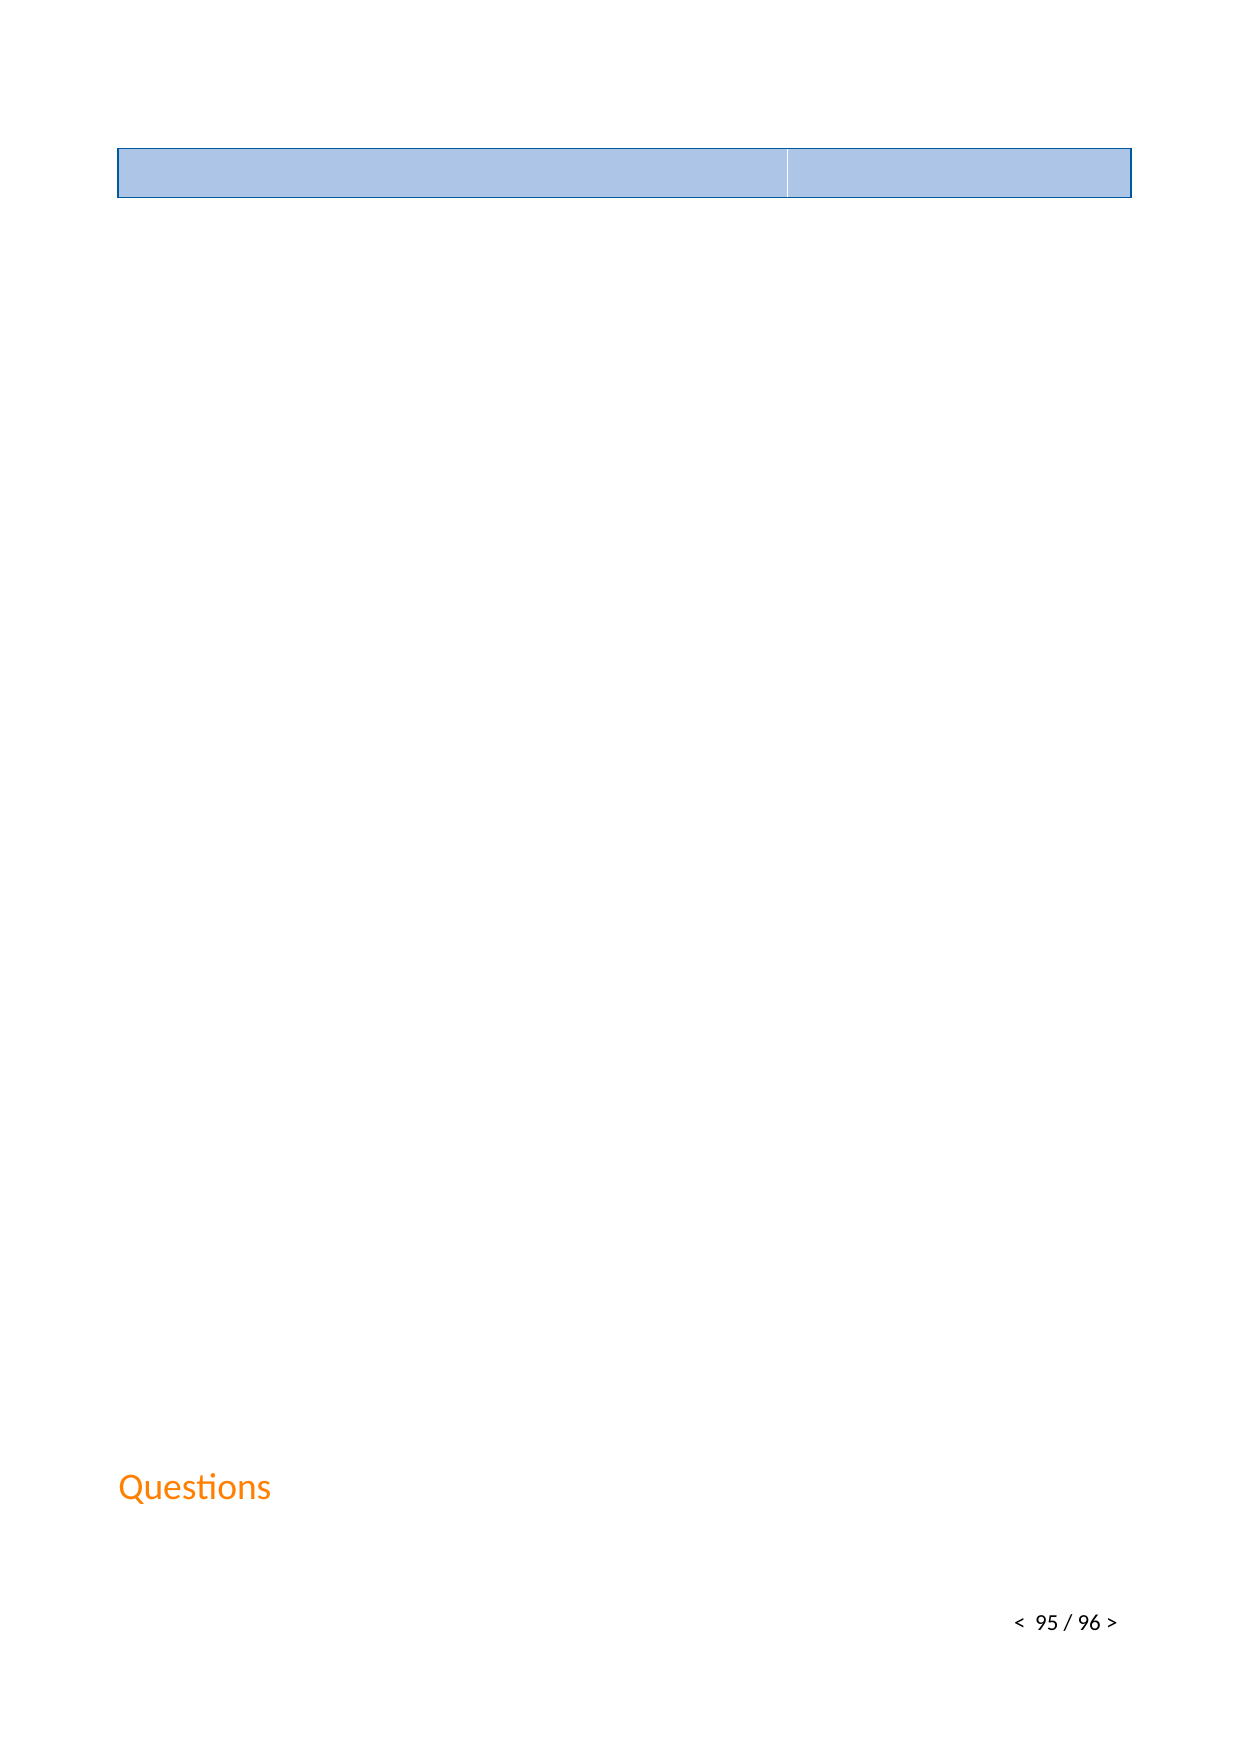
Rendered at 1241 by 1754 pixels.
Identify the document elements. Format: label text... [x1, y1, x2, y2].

table_cell [453, 149, 787, 197]
subtitle Questions [118, 1463, 1122, 1508]
table_cell [788, 149, 1130, 197]
table_cell [119, 149, 453, 197]
